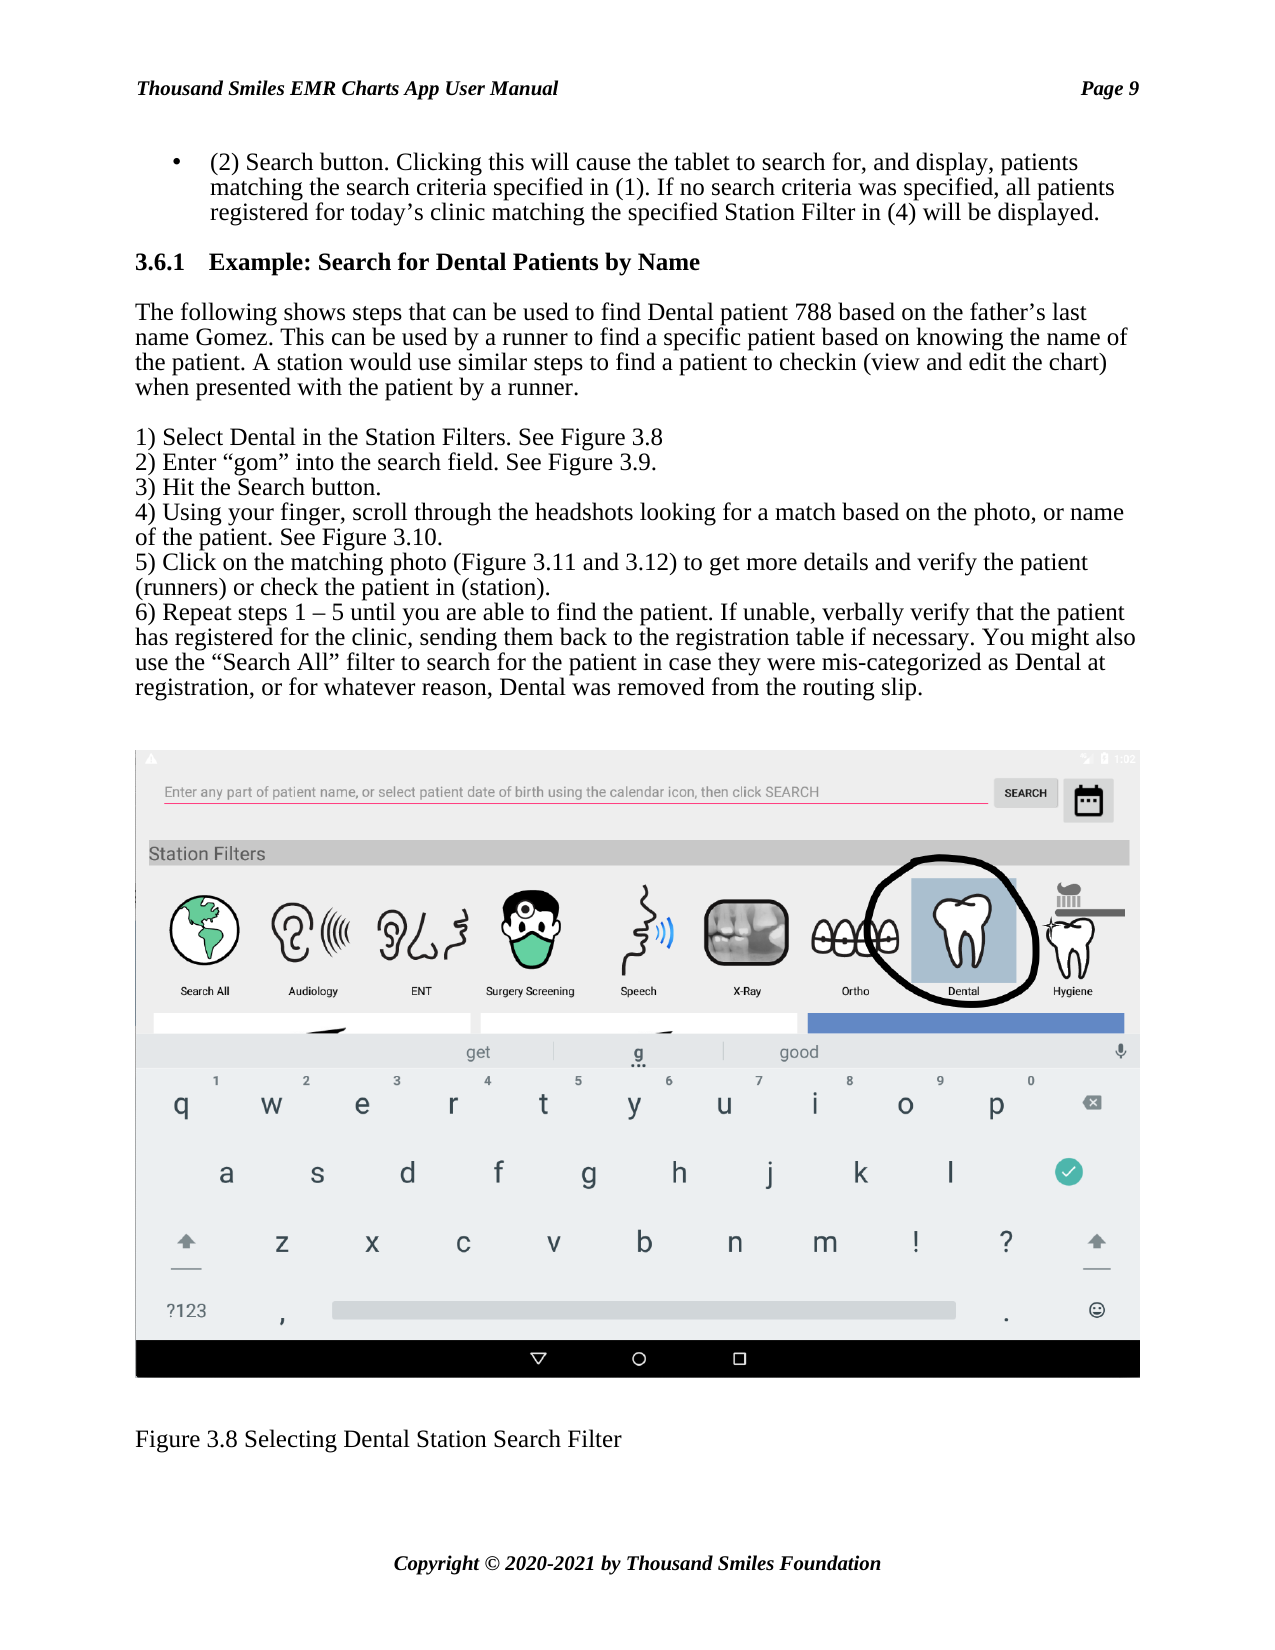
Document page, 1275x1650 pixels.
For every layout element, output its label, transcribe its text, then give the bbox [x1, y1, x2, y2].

text 1) Select Dental in the Station Filters. See Figure 3.8 [135, 425, 1140, 450]
picture [135, 750, 1140, 1378]
list (2) Search button. Clicking this will cause the tablet to search for, and display, patients matching the search criteria specified in (1). If no search criteria was specified, all patients registered for today’s clinic matching the specified Station Filter in (4) will be displayed. [172, 150, 1140, 225]
subtitle Example: Search for Dental Patients by Name [135, 250, 1140, 275]
text The following shows steps that can be used to find Dental patient 788 based on the father’s last name Gomez. This can be used by a runner to find a specific patient based on knowing the name of the patient. A station would use similar steps to find a patient to checkin (view and edit the chart) when presented with the patient by a runner. [135, 300, 1140, 400]
text 2) Enter “gom” into the search field. See Figure 3.9. [135, 450, 1140, 475]
text 6) Repeat steps 1 – 5 until you are able to find the patient. If unable, verbally verify that the patient has registered for the clinic, sending them back to the registration table if necessary. You might also use the “Search All” filter to search for the patient in case they were mis-categorized as Dental at registration, or for whatever reason, Dental was removed from the routing slip. [135, 600, 1140, 700]
text 3) Hit the Search button. [135, 475, 1140, 500]
text 5) Click on the matching photo (Figure 3.11 and 3.12) to get more details and verify the patient (runners) or check the patient in (station). [135, 550, 1140, 600]
text 4) Using your finger, scroll through the headshots looking for a match based on the photo, or name of the patient. See Figure 3.10. [135, 500, 1140, 550]
text Figure 3.8 Selecting Dental Station Search Filter [135, 1428, 1140, 1453]
